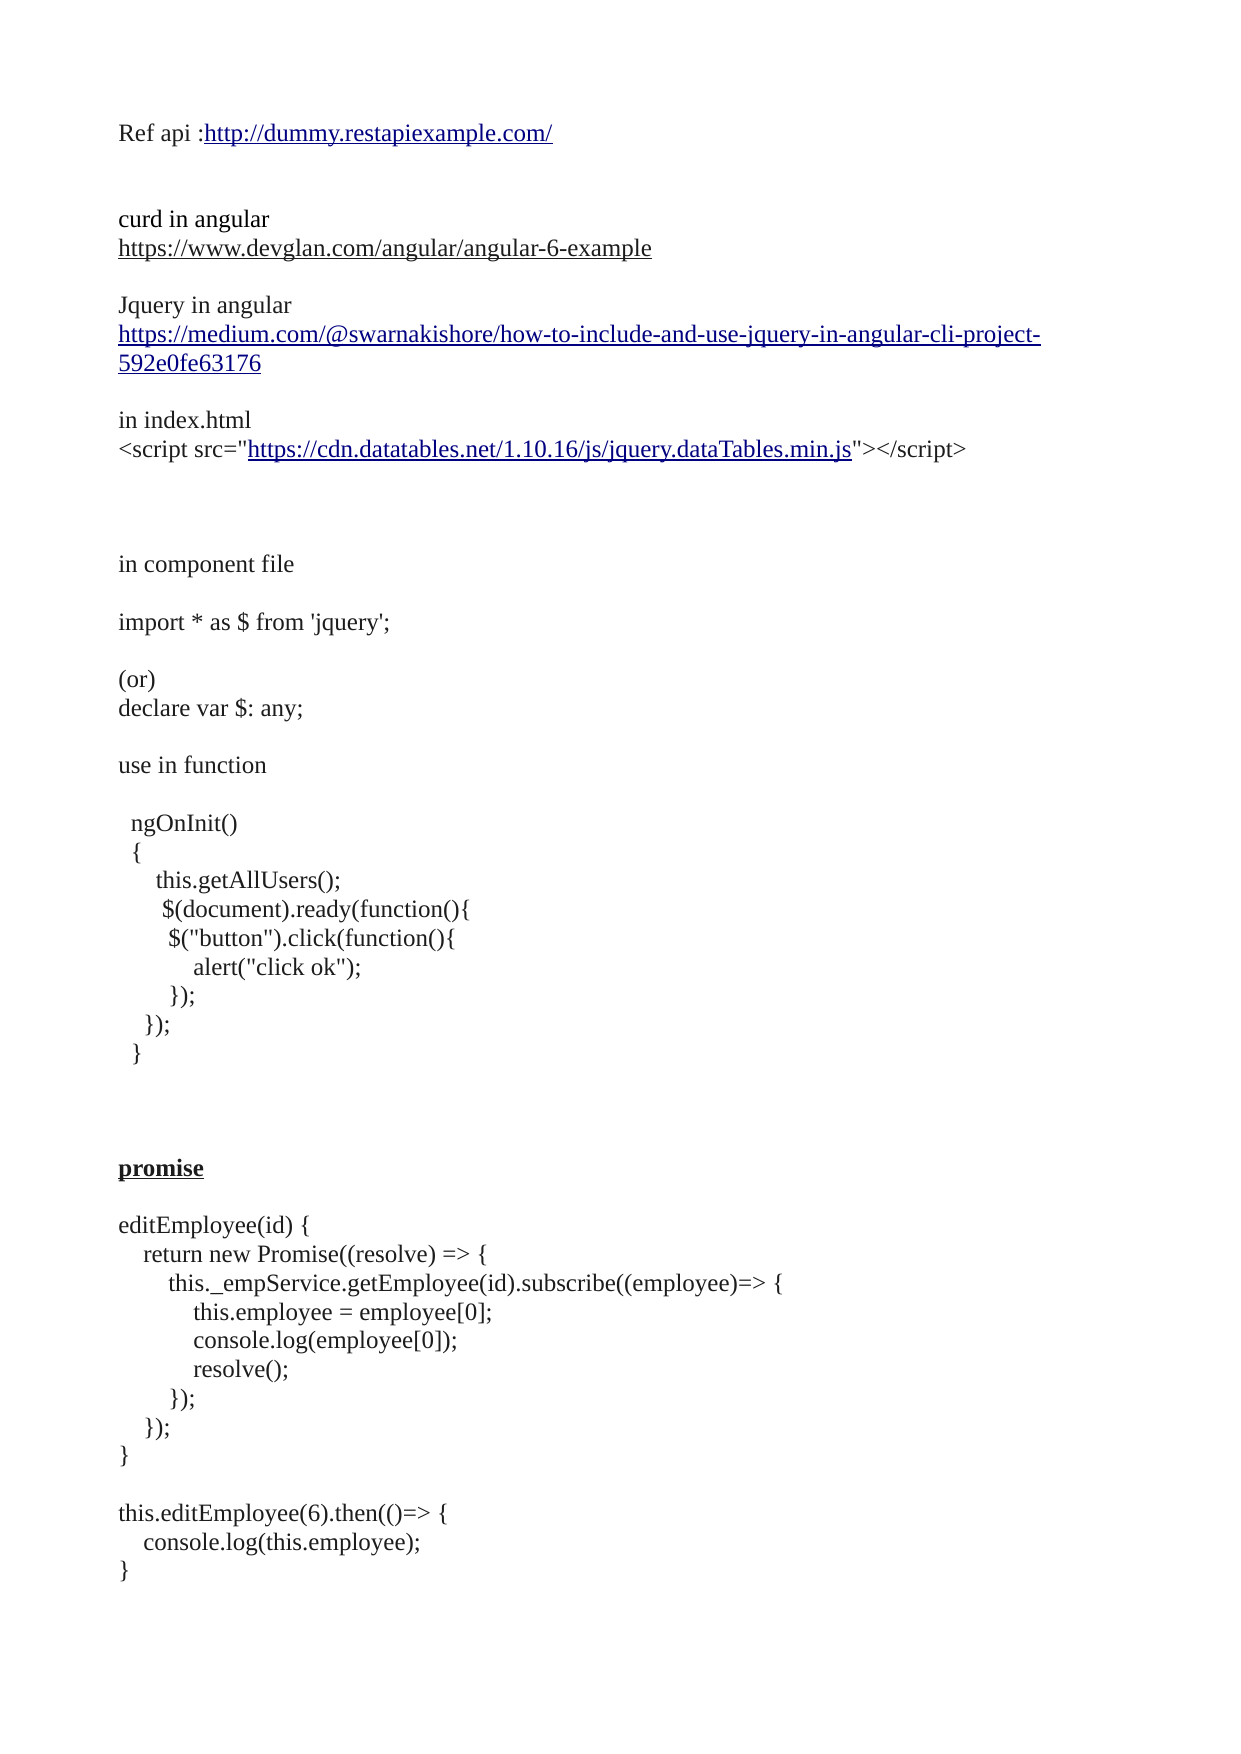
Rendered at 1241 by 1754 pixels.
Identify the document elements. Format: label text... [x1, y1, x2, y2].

text } [118, 1038, 1122, 1067]
text console.log(employee[0]); [118, 1326, 1122, 1354]
text this._empService.getEmployee(id).subscribe((employee)=> { [118, 1268, 1122, 1297]
text }); [118, 1383, 1122, 1412]
text { [118, 837, 1122, 866]
text promise [118, 1153, 1122, 1182]
text } [118, 1556, 1122, 1584]
text Jquery in angular [118, 291, 1122, 319]
text use in function [118, 751, 1122, 779]
text alert("click ok"); [118, 952, 1122, 981]
text import * as $ from 'jquery'; [118, 607, 1122, 636]
text console.log(this.employee); [118, 1527, 1122, 1556]
text $("button").click(function(){ [118, 923, 1122, 952]
text <script src="https://cdn.datatables.net/1.10.16/js/jquery.dataTables.min.js"></script> [118, 434, 1122, 463]
text return new Promise((resolve) => { [118, 1239, 1122, 1268]
text }); [118, 981, 1122, 1009]
text in component file [118, 549, 1122, 578]
text this.getAllUsers(); [118, 866, 1122, 894]
text Ref api :http://dummy.restapiexample.com/ [118, 118, 1122, 147]
text curd in angular [118, 204, 1122, 233]
text resolve(); [118, 1354, 1122, 1383]
text declare var $: any; [118, 693, 1122, 722]
text this.employee = employee[0]; [118, 1297, 1122, 1326]
text https://medium.com/@swarnakishore/how-to-include-and-use-jquery-in-angular-cli-project-592e0fe63176 [118, 319, 1122, 377]
text }); [118, 1412, 1122, 1441]
text in index.html [118, 406, 1122, 434]
text } [118, 1441, 1122, 1469]
text ngOnInit() [118, 808, 1122, 837]
text https://www.devglan.com/angular/angular-6-example [118, 233, 1122, 262]
text editEmployee(id) { [118, 1211, 1122, 1239]
text }); [118, 1009, 1122, 1038]
text (or) [118, 664, 1122, 693]
text $(document).ready(function(){ [118, 894, 1122, 923]
text this.editEmployee(6).then(()=> { [118, 1498, 1122, 1527]
